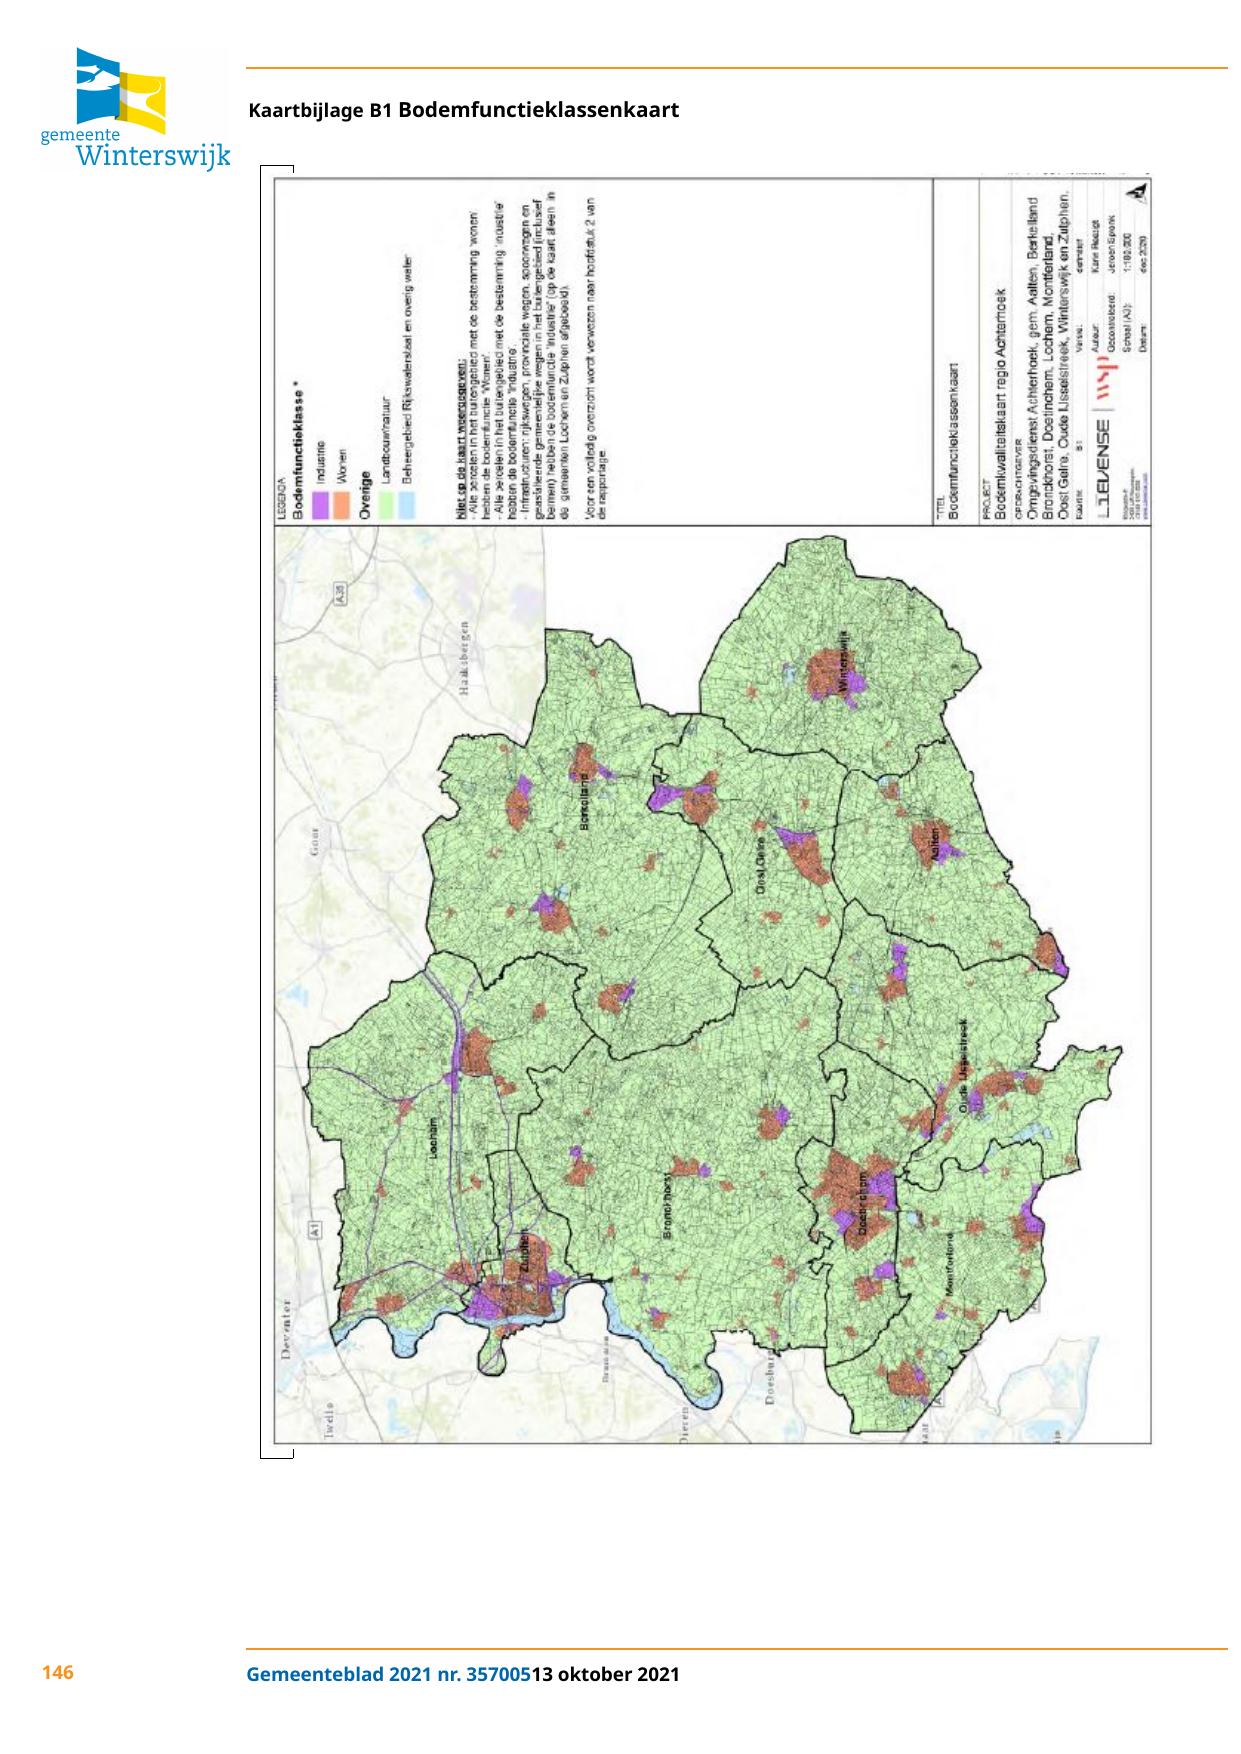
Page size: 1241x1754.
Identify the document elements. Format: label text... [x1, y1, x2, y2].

picture [268, 173, 1155, 1449]
picture [41, 47, 231, 172]
picture [225, 153, 231, 162]
text Kaartbijlage B1 Bodemfunctieklassenkaart [248, 95, 1152, 123]
